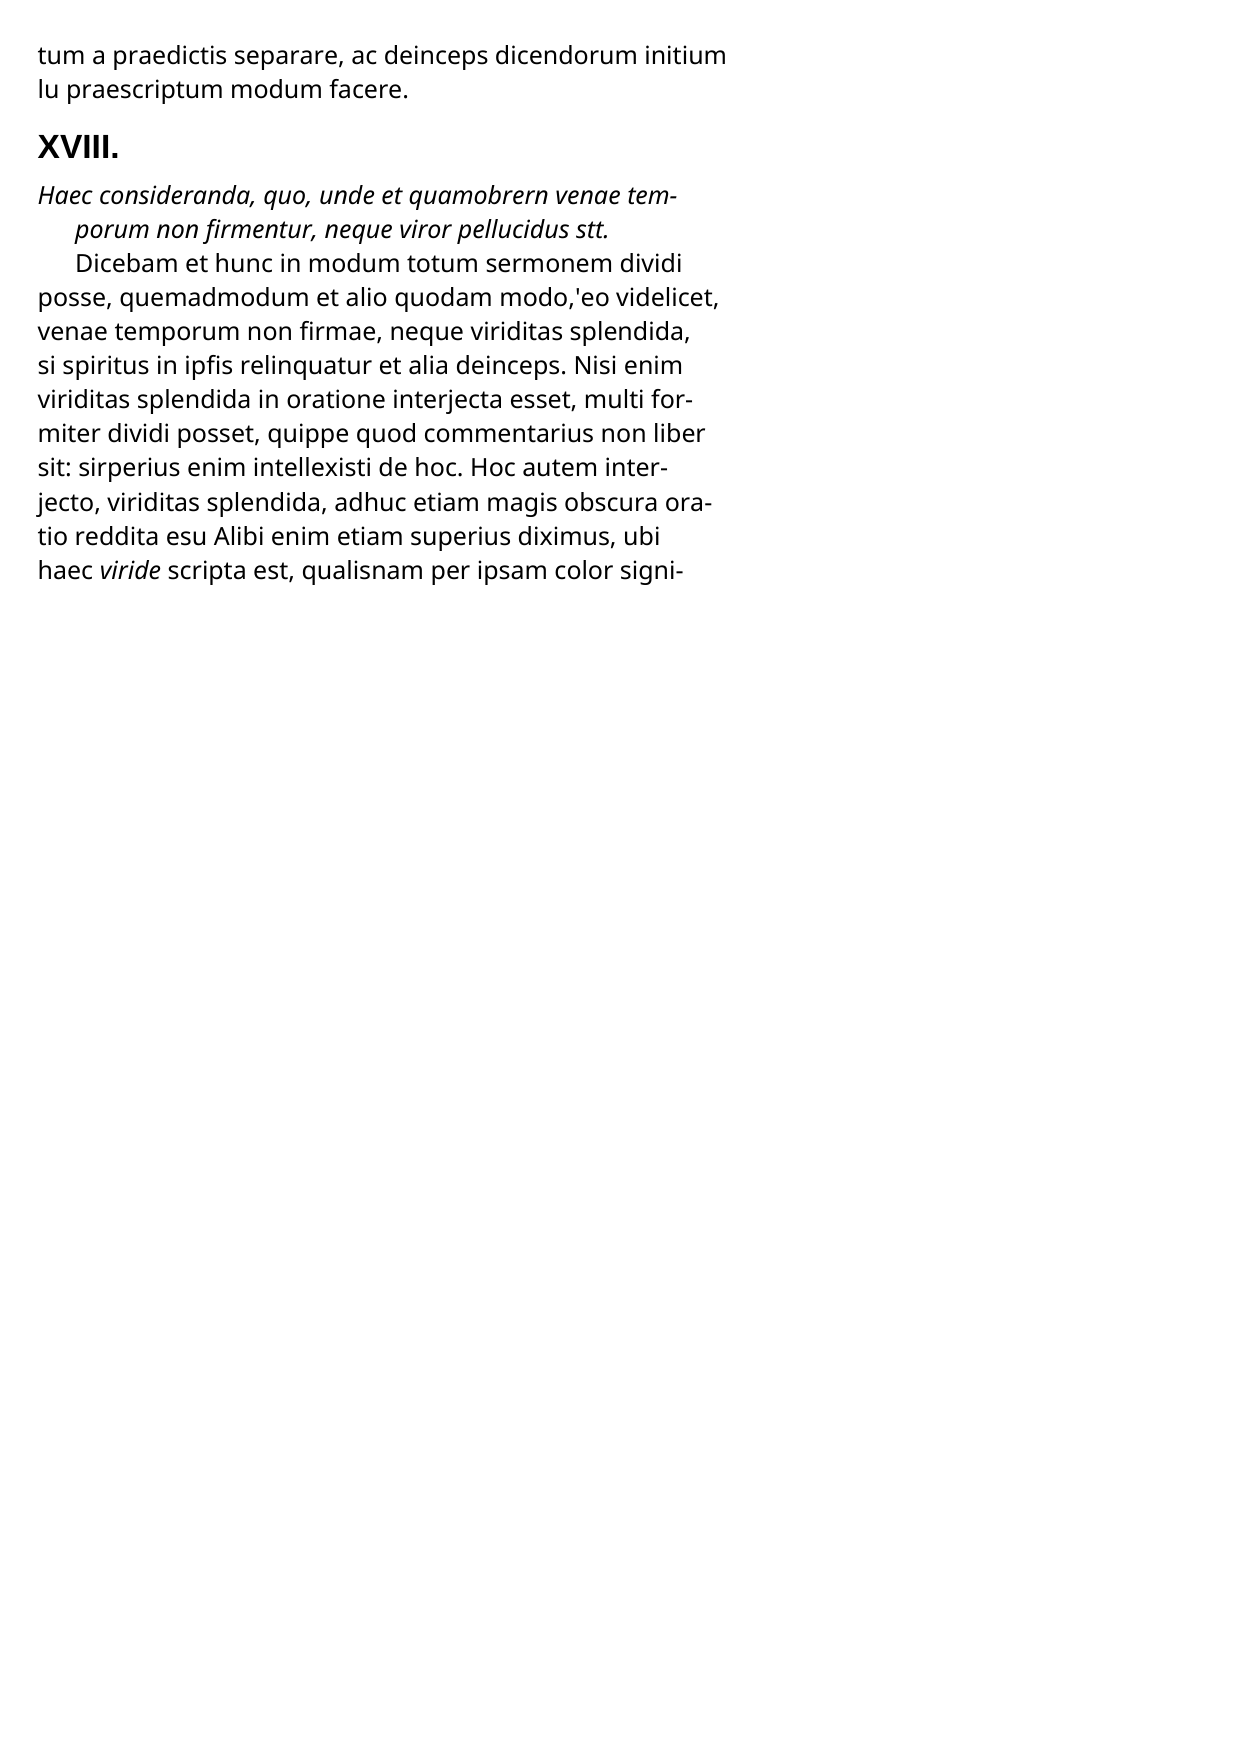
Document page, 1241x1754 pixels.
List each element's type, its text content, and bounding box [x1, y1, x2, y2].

text tum a praedictis separare, ac deinceps dicendorum initium lu praescriptum modum facere. [37, 37, 1203, 106]
text Dicebam et hunc in modum totum sermonem dividi posse, quemadmodum et alio quodam modo,'eo videlicet, venae temporum non firmae, neque viriditas splendida, si spiritus in ipfis relinquatur et alia deinceps. Nisi enim viriditas splendida in oratione interjecta esset, multi for- miter dividi posset, quippe quod commentarius non liber sit: sirperius enim intellexisti de hoc. Hoc autem inter- jecto, viriditas splendida, adhuc etiam magis obscura ora- tio reddita esu Alibi enim etiam superius diximus, ubi haec viride scripta est, qualisnam per ipsam color signi- [37, 246, 1203, 586]
text Haec consideranda, quo, unde et quamobrern venae tem- porum non firmentur, neque viror pellucidus stt. [37, 178, 1203, 246]
subtitle XVIII. [37, 126, 1203, 165]
